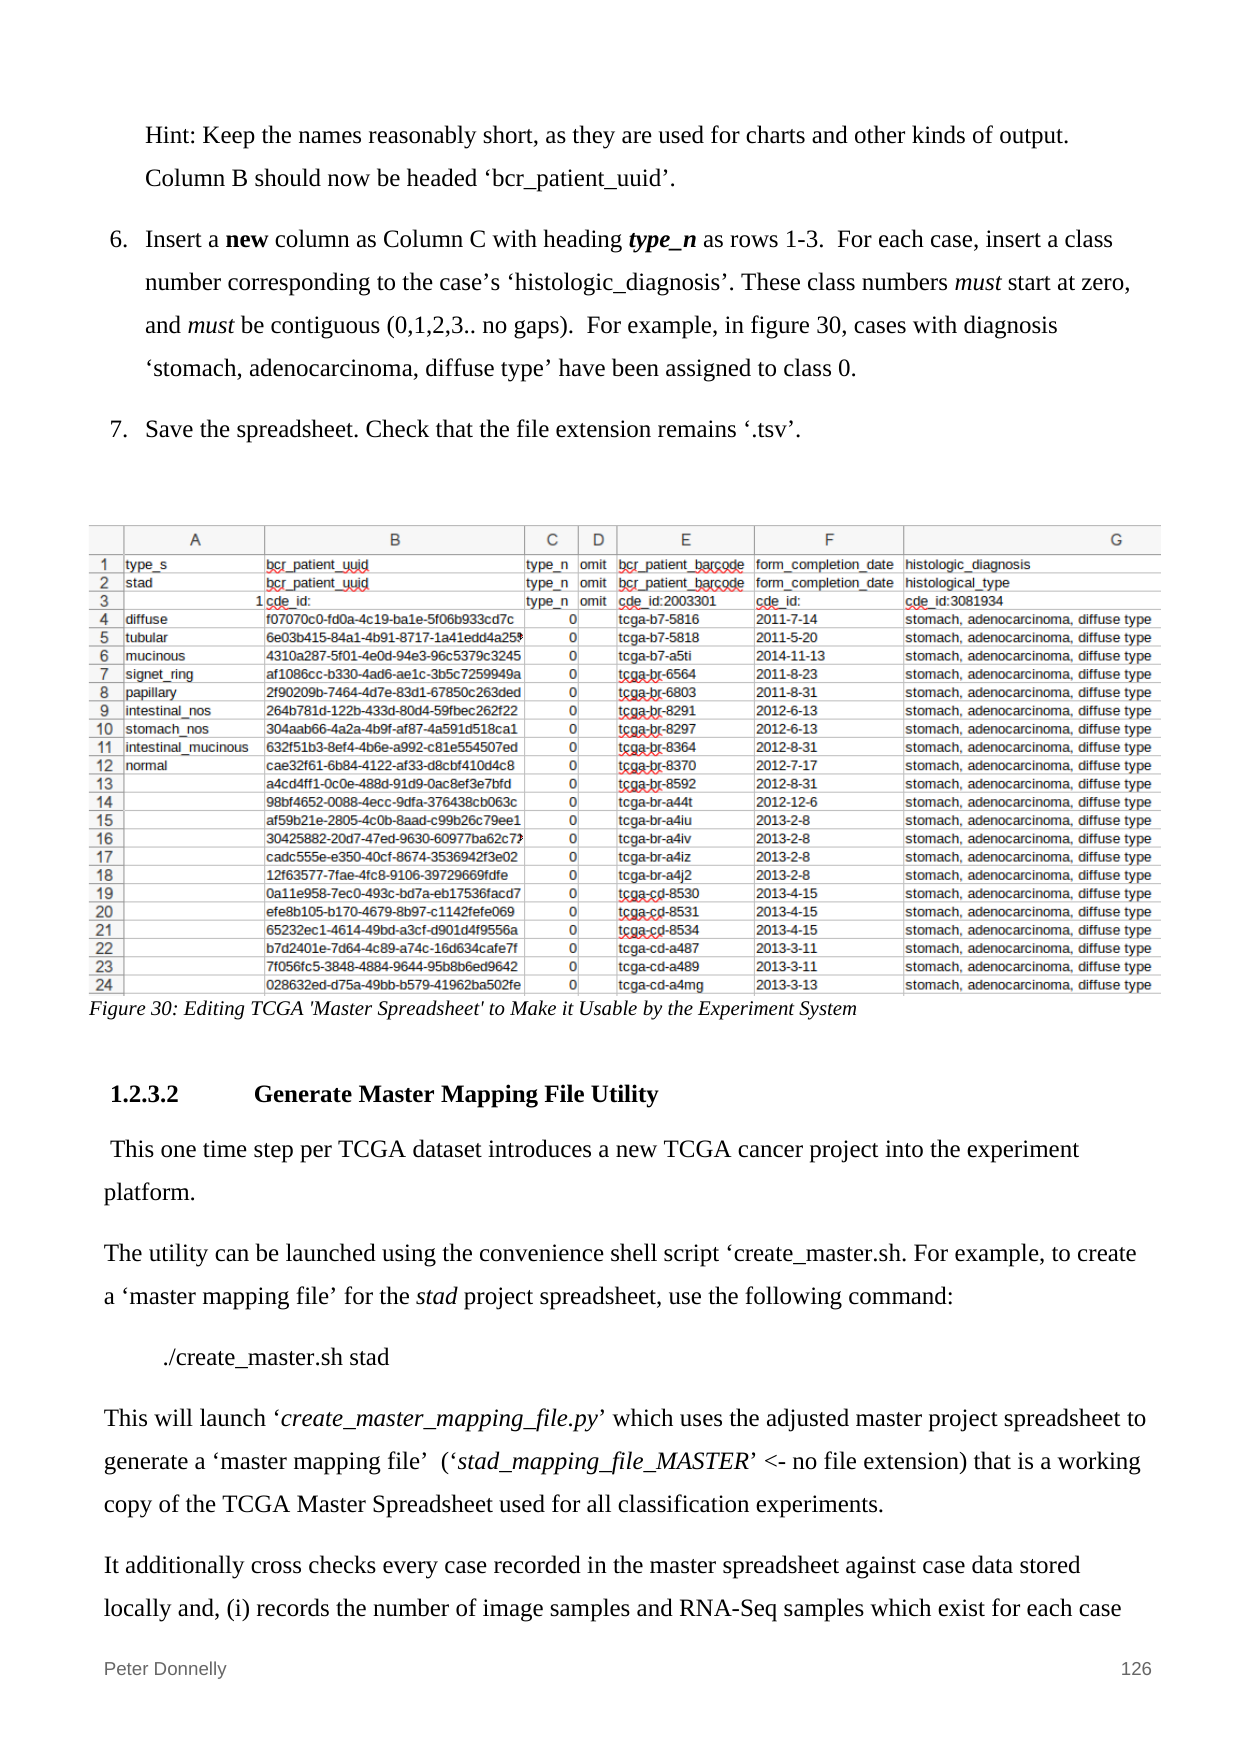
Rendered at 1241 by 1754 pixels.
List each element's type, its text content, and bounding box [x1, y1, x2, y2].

text ./create_master.sh stad [162, 1342, 1146, 1371]
list Insert a new column as Column C with heading type_n as rows 1-3. For each case, insert a class number corresponding to the case’s ‘histologic_diagnosis’. These class numbers must start at zero, and must be contiguous (0,1,2,3.. no gaps). For example, in figure 30, cases with diagnosis ‘stomach, adenocarcinoma, diffuse type’ have been assigned to class 0. [109, 224, 1146, 382]
list Hint: Keep the names reasonably short, as they are used for charts and other kinds of output. Column B should now be headed ‘bcr_patient_uuid’. [109, 120, 1146, 192]
text Figure 30: Editing TCGA 'Master Spreadsheet' to Make it Usable by the Experiment System [89, 996, 1161, 1020]
text The utility can be launched using the convenience shell script ‘create_master.sh. For example, to create a ‘master mapping file’ for the stad project spreadsheet, use the following command: [103, 1238, 1146, 1310]
text It additionally cross checks every case recorded in the master spreadsheet against case data stored locally and, (i) records the number of image samples and RNA-Seq samples which exist for each case [103, 1550, 1146, 1622]
subtitle Generate Master Mapping File Utility [103, 1020, 1146, 1108]
picture [88, 525, 1161, 996]
subtitle [103, 495, 1146, 525]
list Save the spreadsheet. Check that the file extension remains ‘.tsv’. [109, 414, 1146, 443]
text This one time step per TCGA dataset introduces a new TCGA cancer project into the experiment platform. [103, 1134, 1146, 1206]
text This will launch ‘create_master_mapping_file.py’ which uses the adjusted master project spreadsheet to generate a ‘master mapping file’ (‘stad_mapping_file_MASTER’ <- no file extension) that is a working copy of the TCGA Master Spreadsheet used for all classification experiments. [103, 1403, 1146, 1518]
